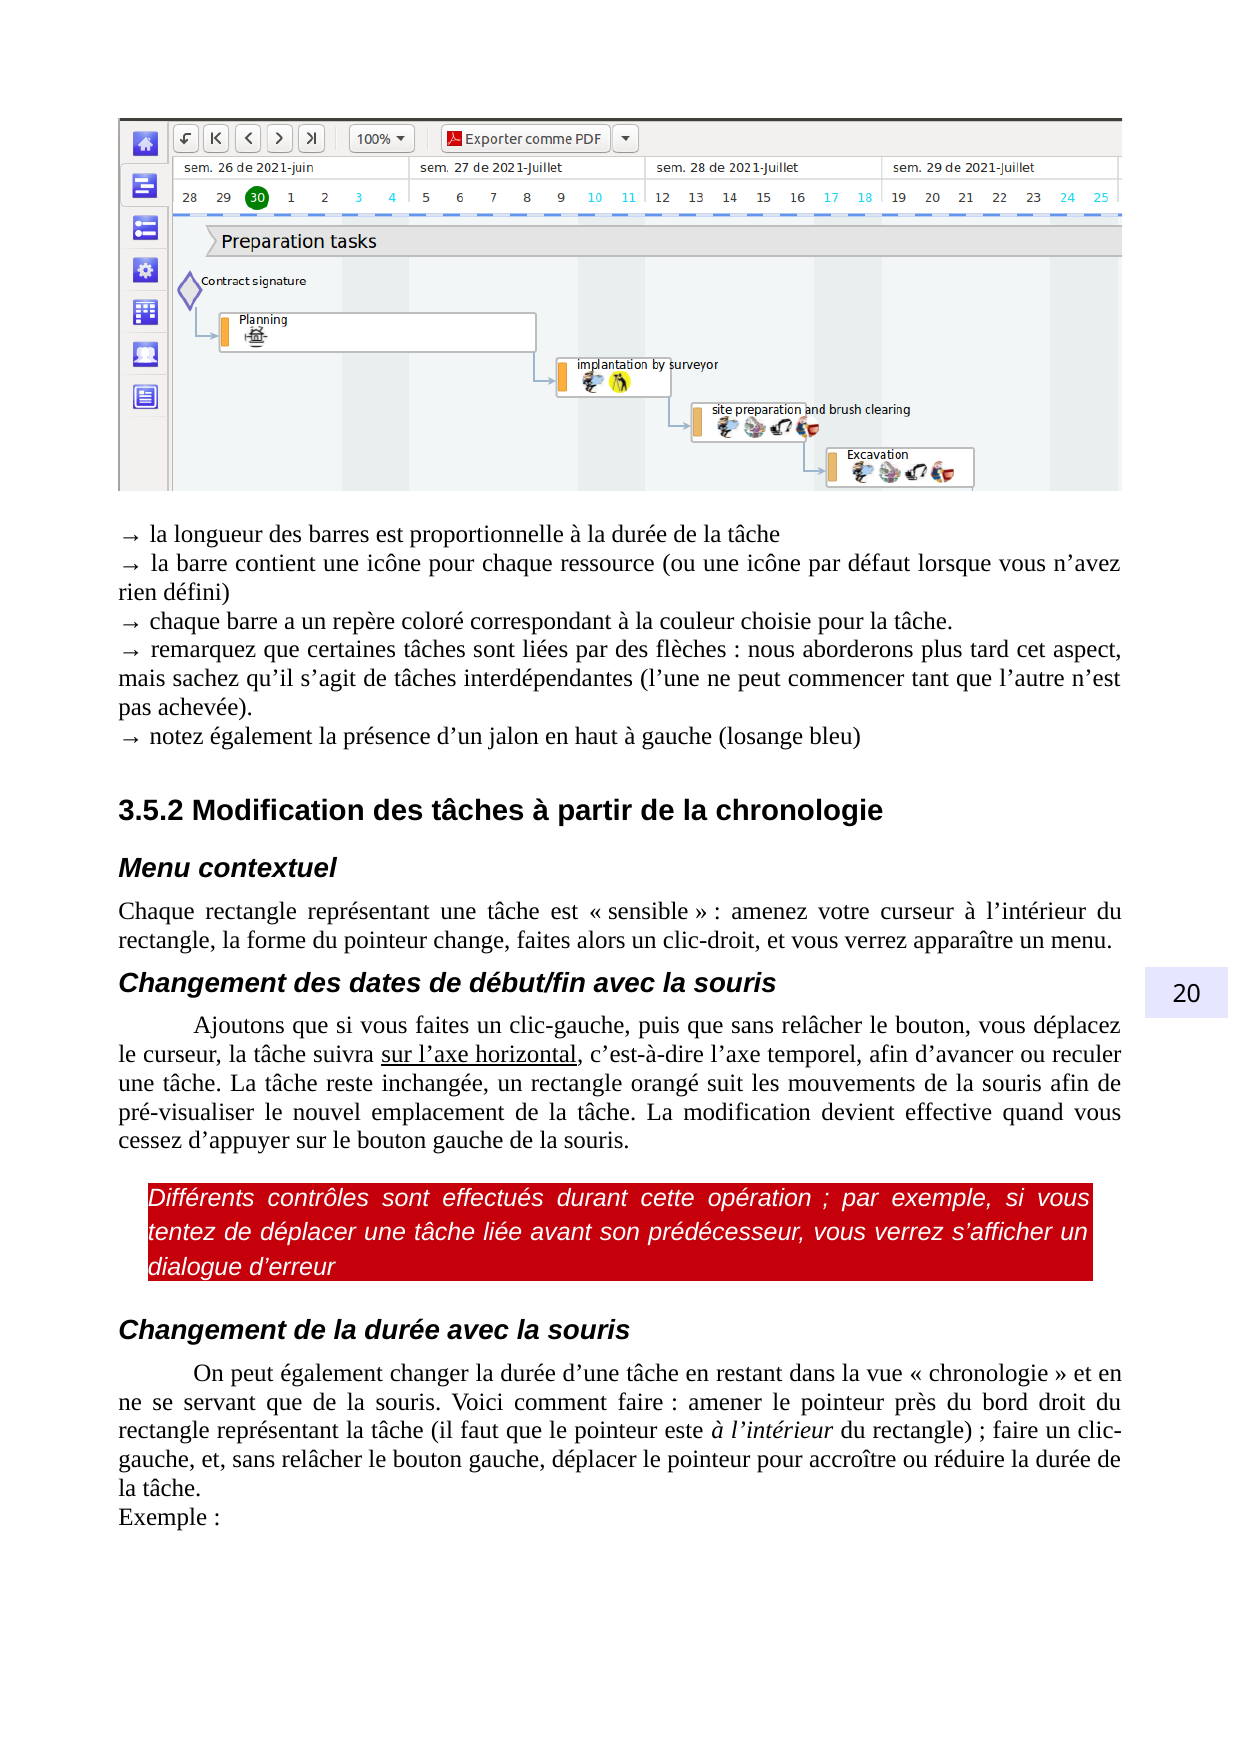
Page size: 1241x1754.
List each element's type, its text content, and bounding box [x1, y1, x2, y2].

text Exemple : [118, 1502, 1122, 1530]
text Différents contrôles sont effectués durant cette opération ; par exemple, si vous tentez de déplacer une tâche liée avant son prédécesseur, vous verrez s’afficher un dialogue d’erreur [148, 1183, 1093, 1281]
text → remarquez que certaines tâches sont liées par des flèches : nous aborderons plus tard cet aspect, mais sachez qu’il s’agit de tâches interdépendantes (l’une ne peut commencer tant que l’autre n’est pas achevée). [118, 634, 1122, 721]
subtitle 3.5.2 Modification des tâches à partir de la chronologie [118, 793, 1122, 827]
text On peut également changer la durée d’une tâche en restant dans la vue « chronologie » et en ne se servant que de la souris. Voici comment faire : amener le pointeur près du bord droit du rectangle représentant la tâche (il faut que le pointeur este à l’intérieur du rectangle) ; faire un clic-gauche, et, sans relâcher le bouton gauche, déplacer le pointeur pour accroître ou réduire la durée de la tâche. [118, 1358, 1122, 1502]
text Ajoutons que si vous faites un clic-gauche, puis que sans relâcher le bouton, vous déplacez le curseur, la tâche suivra sur l’axe horizontal, c’est-à-dire l’axe temporel, afin d’avancer ou reculer une tâche. La tâche reste inchangée, un rectangle orangé suit les mouvements de la souris afin de pré-visualiser le nouvel emplacement de la tâche. La modification devient effective quand vous cessez d’appuyer sur le bouton gauche de la souris. [118, 1010, 1122, 1154]
text Chaque rectangle représentant une tâche est « sensible » : amenez votre curseur à l’intérieur du rectangle, la forme du pointeur change, faites alors un clic-droit, et vous verrez apparaître un menu. [118, 896, 1122, 953]
text → notez également la présence d’un jalon en haut à gauche (losange bleu) [118, 721, 1122, 749]
text → chaque barre a un repère coloré correspondant à la couleur choisie pour la tâche. [118, 606, 1122, 634]
subtitle Changement de la durée avec la souris [118, 1313, 1122, 1345]
text → la longueur des barres est proportionnelle à la durée de la tâche [118, 519, 1122, 548]
text → la barre contient une icône pour chaque ressource (ou une icône par défaut lorsque vous n’avez rien défini) [118, 548, 1122, 606]
subtitle Menu contextuel [118, 852, 1122, 883]
subtitle Changement des dates de début/fin avec la souris [118, 966, 1122, 998]
picture [118, 118, 1123, 491]
